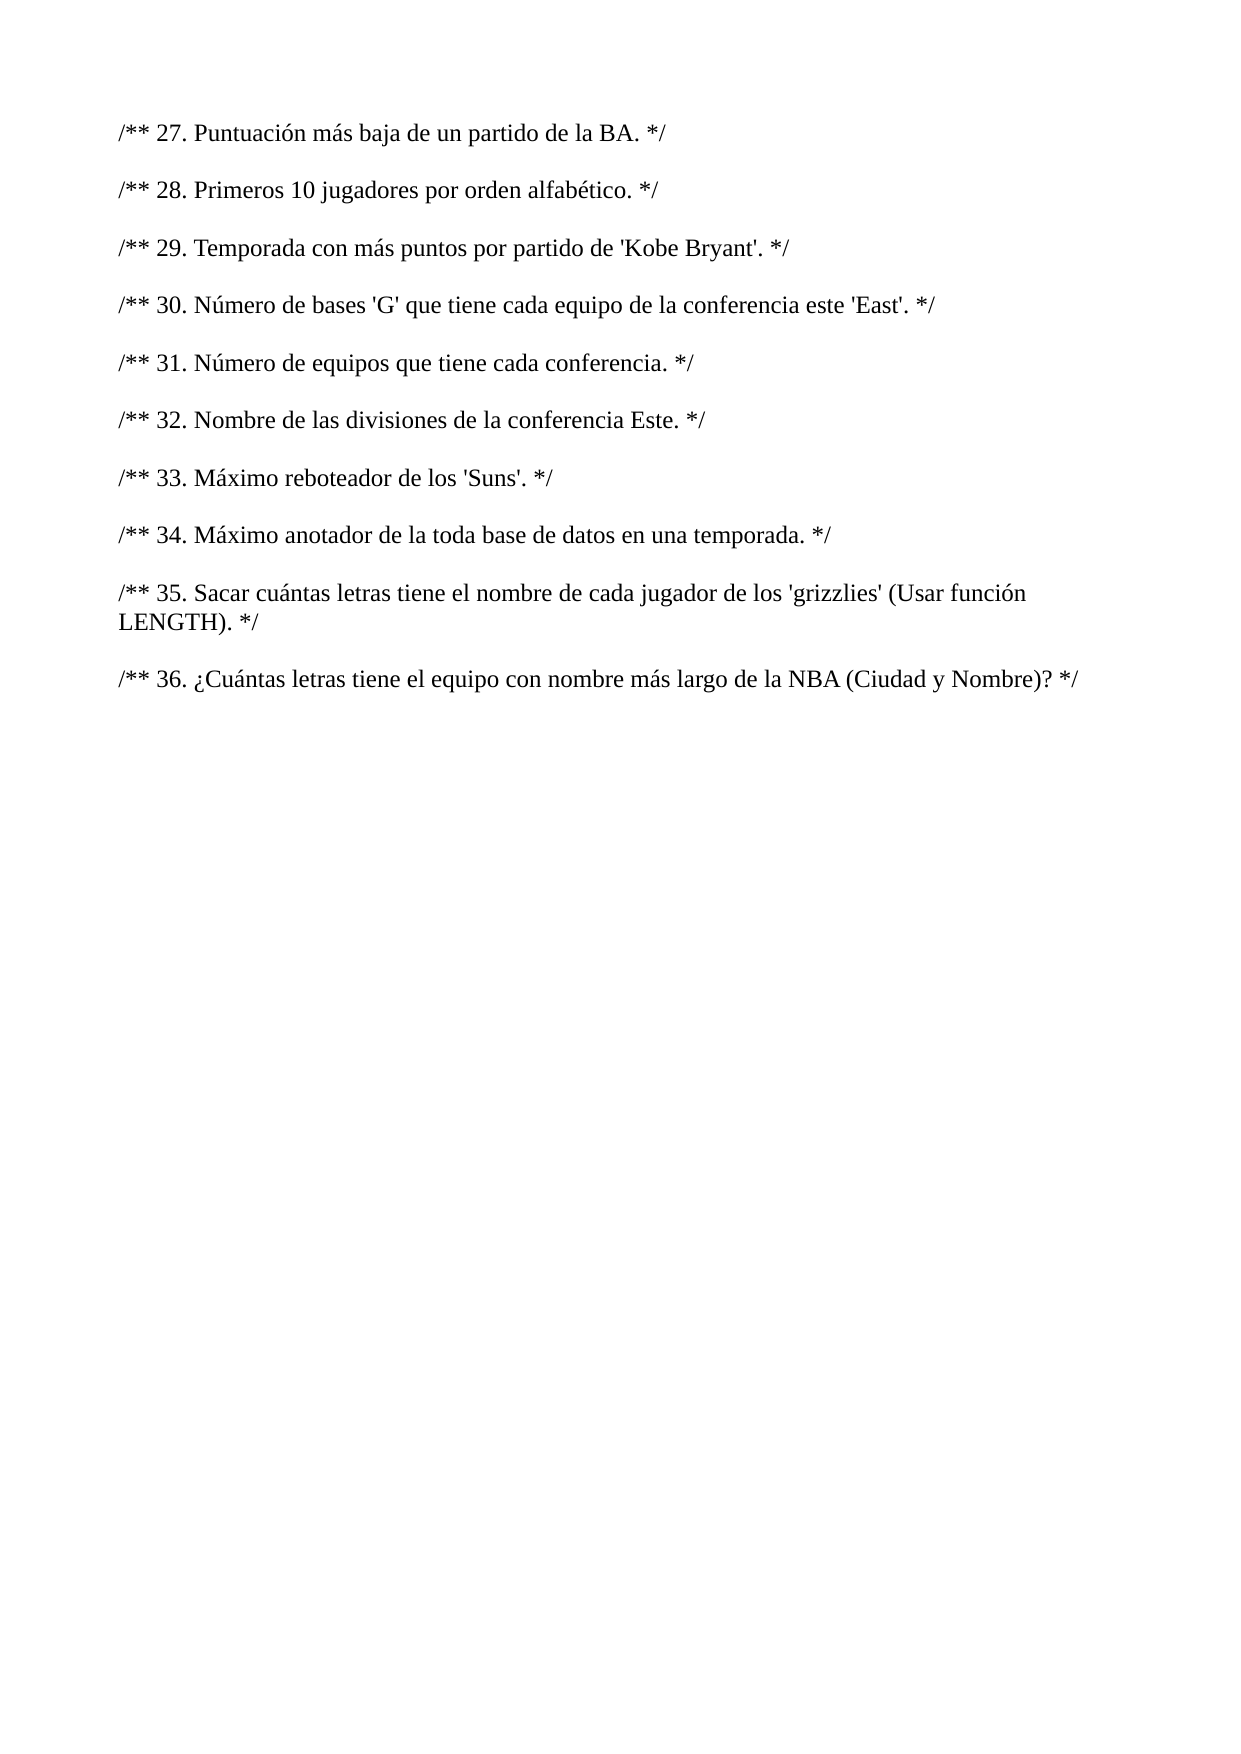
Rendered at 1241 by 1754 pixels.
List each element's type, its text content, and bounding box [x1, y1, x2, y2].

text /** 27. Puntuación más baja de un partido de la BA. */ /** 28. Primeros 10 jugadores por orden alfabético. */ /** 29. Temporada con más puntos por partido de 'Kobe Bryant'. */ /** 30. Número de bases 'G' que tiene cada equipo de la conferencia este 'East'. */ /** 31. Número de equipos que tiene cada conferencia. */ /** 32. Nombre de las divisiones de la conferencia Este. */ /** 33. Máximo reboteador de los 'Suns'. */ /** 34. Máximo anotador de la toda base de datos en una temporada. */ /** 35. Sacar cuántas letras tiene el nombre de cada jugador de los 'grizzlies' (Usar función LENGTH). */ /** 36. ¿Cuántas letras tiene el equipo con nombre más largo de la NBA (Ciudad y Nombre)? */ [118, 118, 1122, 722]
